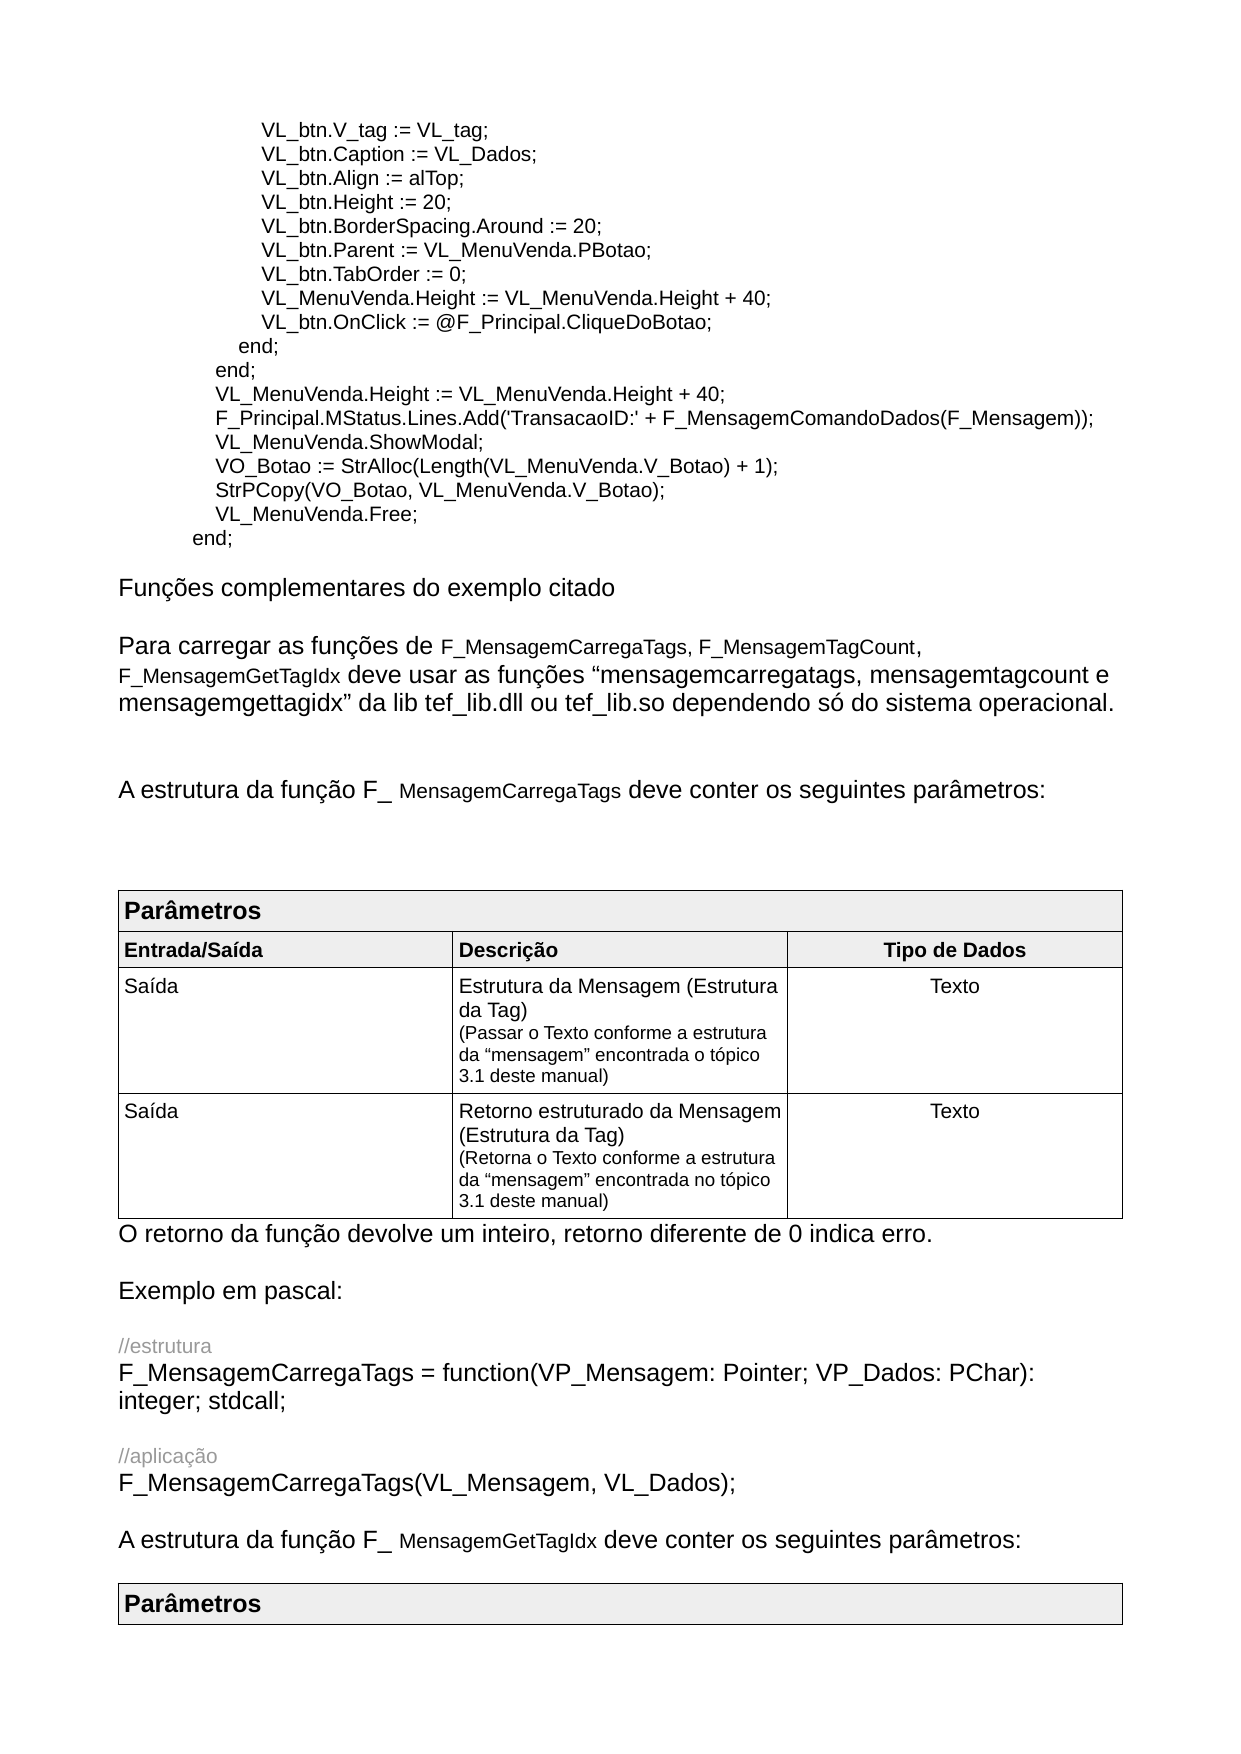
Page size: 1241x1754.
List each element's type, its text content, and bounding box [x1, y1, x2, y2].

table_header Parâmetros [119, 891, 1122, 931]
text //aplicação [118, 1444, 1122, 1468]
text F_MensagemCarregaTags = function(VP_Mensagem: Pointer; VP_Dados: PChar): integer; stdcall; [118, 1357, 1122, 1415]
text StrPCopy(VO_Botao, VL_MenuVenda.V_Botao); [118, 477, 1122, 501]
text end; [118, 525, 1122, 549]
text VL_btn.TabOrder := 0; [118, 262, 1122, 286]
text VL_btn.BorderSpacing.Around := 20; [118, 214, 1122, 238]
table_cell Texto [788, 968, 1122, 1092]
text VL_btn.OnClick := @F_Principal.CliqueDoBotao; [118, 310, 1122, 334]
text VL_btn.Caption := VL_Dados; [118, 142, 1122, 166]
text end; [118, 358, 1122, 382]
table_cell Retorno estruturado da Mensagem (Estrutura da Tag) (Retorna o Texto conforme a estrutura da “mensagem” encontrada no tópico 3.1 deste manual) [453, 1094, 787, 1217]
table_cell Estrutura da Mensagem (Estrutura da Tag) (Passar o Texto conforme a estrutura da “mensagem” encontrada o tópico 3.1 deste manual) [453, 968, 787, 1092]
text A estrutura da função F_ MensagemGetTagIdx deve conter os seguintes parâmetros: [118, 1525, 1122, 1554]
text //estrutura [118, 1333, 1122, 1357]
text F_Principal.MStatus.Lines.Add('TransacaoID:' + F_MensagemComandoDados(F_Mensagem)); [118, 406, 1122, 429]
table_header Parâmetros [119, 1584, 1122, 1624]
text O retorno da função devolve um inteiro, retorno diferente de 0 indica erro. [118, 1219, 1122, 1247]
text VL_btn.V_tag := VL_tag; [118, 118, 1122, 142]
text Exemplo em pascal: [118, 1276, 1122, 1305]
table_cell Saída [119, 1094, 452, 1217]
text VL_btn.Align := alTop; [118, 166, 1122, 190]
table_cell Descrição [453, 932, 787, 967]
table_cell Texto [788, 1094, 1122, 1217]
table_cell Saída [119, 968, 452, 1092]
text VL_MenuVenda.Free; [118, 501, 1122, 525]
text end; [118, 334, 1122, 358]
text F_MensagemCarregaTags(VL_Mensagem, VL_Dados); [118, 1468, 1122, 1496]
table_cell Entrada/Saída [119, 932, 452, 967]
text VL_btn.Height := 20; [118, 190, 1122, 214]
text Funções complementares do exemplo citado [118, 573, 1122, 602]
text VL_MenuVenda.ShowModal; [118, 429, 1122, 453]
text VO_Botao := StrAlloc(Length(VL_MenuVenda.V_Botao) + 1); [118, 453, 1122, 477]
text VL_MenuVenda.Height := VL_MenuVenda.Height + 40; [118, 382, 1122, 406]
text VL_MenuVenda.Height := VL_MenuVenda.Height + 40; [118, 286, 1122, 310]
text VL_btn.Parent := VL_MenuVenda.PBotao; [118, 238, 1122, 262]
text A estrutura da função F_ MensagemCarregaTags deve conter os seguintes parâmetros: [118, 774, 1122, 803]
table_cell Tipo de Dados [788, 932, 1122, 967]
text Para carregar as funções de F_MensagemCarregaTags, F_MensagemTagCount, F_MensagemGetTagIdx deve usar as funções “mensagemcarregatags, mensagemtagcount e mensagemgettagidx” da lib tef_lib.dll ou tef_lib.so dependendo só do sistema operacional. [118, 631, 1122, 717]
